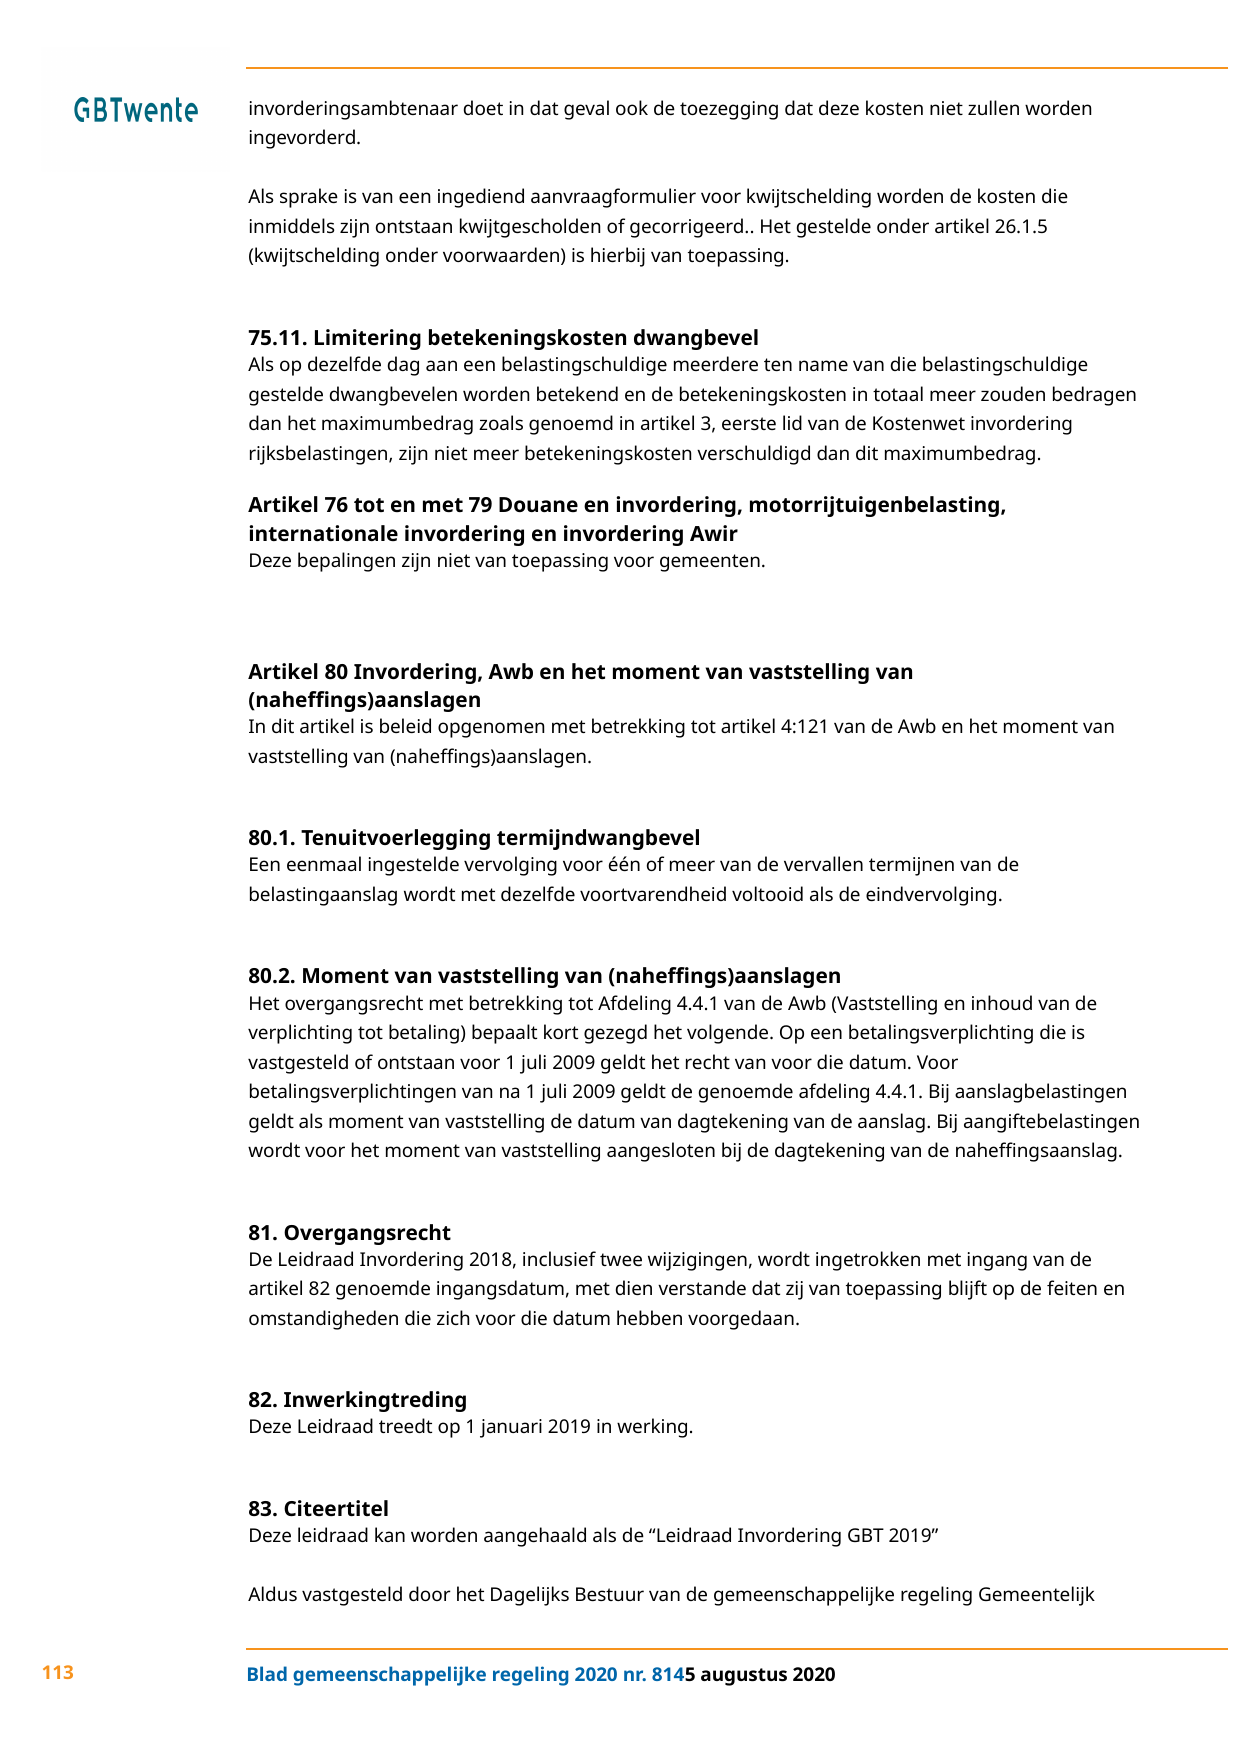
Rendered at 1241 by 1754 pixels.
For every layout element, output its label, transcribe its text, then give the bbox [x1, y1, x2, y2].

text In dit artikel is beleid opgenomen met betrekking tot artikel 4:121 van de Awb en het moment van vaststelling van (naheffings)aanslagen. [248, 714, 1152, 769]
picture [41, 47, 231, 172]
text Artikel 76 tot en met 79 Douane en invordering, motorrijtuigenbelasting, internationale invordering en invordering Awir [248, 490, 1152, 547]
text Aldus vastgesteld door het Dagelijks Bestuur van de gemeenschappelijke regeling Gemeentelijk [248, 1581, 1152, 1607]
text Een eenmaal ingestelde vervolging voor één of meer van de vervallen termijnen van de belastingaanslag wordt met dezelfde voortvarendheid voltooid als de eindvervolging. [248, 852, 1152, 907]
text Artikel 80 Invordering, Awb en het moment van vaststelling van (naheffings)aanslagen [248, 657, 1152, 714]
text Als op dezelfde dag aan een belastingschuldige meerdere ten name van die belastingschuldige gestelde dwangbevelen worden betekend en de betekeningskosten in totaal meer zouden bedragen dan het maximumbedrag zoals genoemd in artikel 3, eerste lid van de Kostenwet invordering rijksbelastingen, zijn niet meer betekeningskosten verschuldigd dan dit maximumbedrag. [248, 351, 1152, 466]
text Het overgangsrecht met betrekking tot Afdeling 4.4.1 van de Awb (Vaststelling en inhoud van de verplichting tot betaling) bepaalt kort gezegd het volgende. Op een betalingsverplichting die is vastgesteld of ontstaan voor 1 juli 2009 geldt het recht van voor die datum. Voor betalingsverplichtingen van na 1 juli 2009 geldt de genoemde afdeling 4.4.1. Bij aanslagbelastingen geldt als moment van vaststelling de datum van dagtekening van de aanslag. Bij aangiftebelastingen wordt voor het moment van vaststelling aangesloten bij de dagtekening van de naheffingsaanslag. [248, 990, 1152, 1163]
text Deze bepalingen zijn niet van toepassing voor gemeenten. [248, 547, 1152, 573]
text 81. Overgangsrecht [248, 1218, 1152, 1246]
text 83. Citeertitel [248, 1494, 1152, 1522]
text Deze leidraad kan worden aangehaald als de “Leidraad Invordering GBT 2019” [248, 1522, 1152, 1548]
text De Leidraad Invordering 2018, inclusief twee wijzigingen, wordt ingetrokken met ingang van de artikel 82 genoemde ingangsdatum, met dien verstande dat zij van toepassing blijft op de feiten en omstandigheden die zich voor die datum hebben voorgedaan. [248, 1246, 1152, 1331]
text 75.11. Limitering betekeningskosten dwangbevel [248, 323, 1152, 351]
text 80.1. Tenuitvoerlegging termijndwangbevel [248, 823, 1152, 852]
text Als sprake is van een ingediend aanvraagformulier voor kwijtschelding worden de kosten die inmiddels zijn ontstaan kwijtgescholden of gecorrigeerd.. Het gestelde onder artikel 26.1.5 (kwijtschelding onder voorwaarden) is hierbij van toepassing. [248, 183, 1152, 268]
text Deze Leidraad treedt op 1 januari 2019 in werking. [248, 1414, 1152, 1439]
text 80.2. Moment van vaststelling van (naheffings)aanslagen [248, 961, 1152, 990]
text 82. Inwerkingtreding [248, 1385, 1152, 1414]
text invorderingsambtenaar doet in dat geval ook de toezegging dat deze kosten niet zullen worden ingevorderd. [248, 95, 1152, 150]
